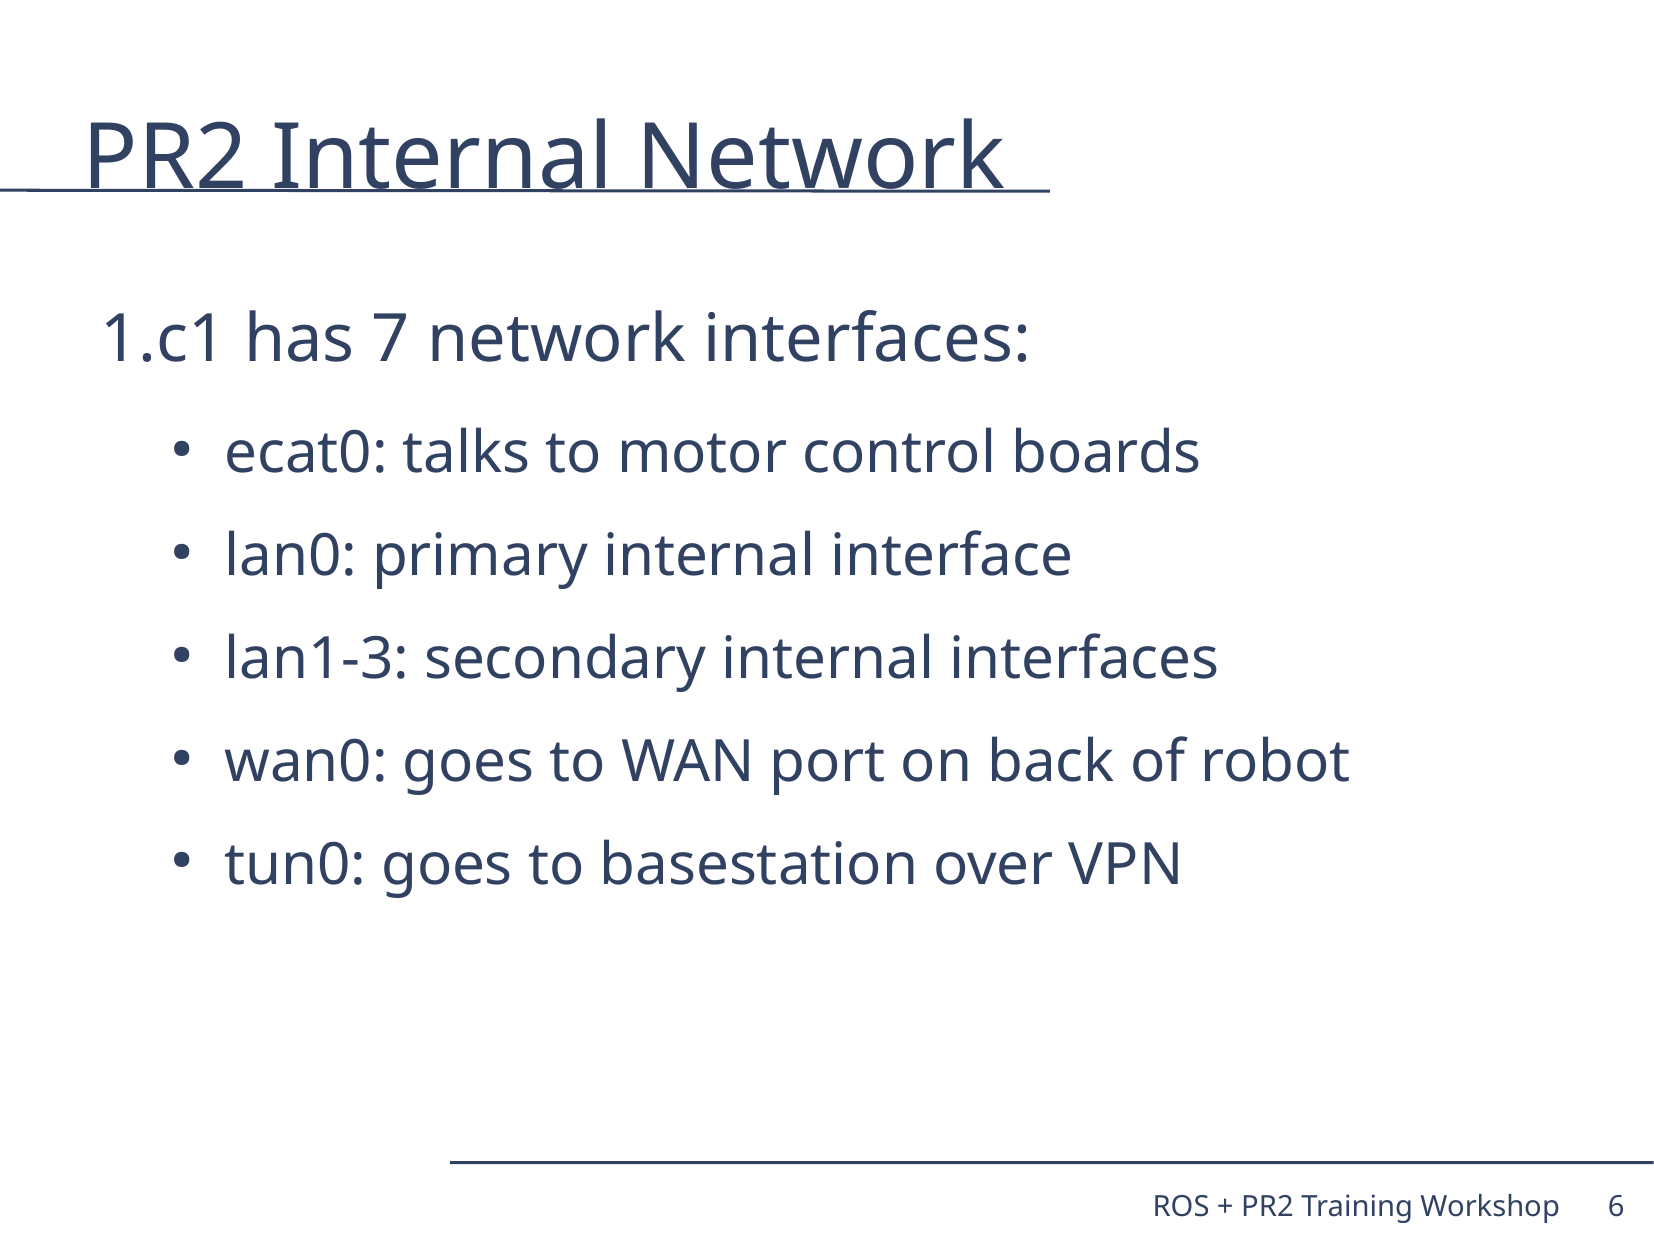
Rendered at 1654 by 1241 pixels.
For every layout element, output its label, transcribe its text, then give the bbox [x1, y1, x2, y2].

list c1 has 7 network interfaces: ecat0: talks to motor control boards lan0: primary internal interface lan1-3: secondary internal interfaces wan0: goes to WAN port on back of robot tun0: goes to basestation over VPN [82, 290, 1571, 1109]
title PR2 Internal Network [82, 56, 1571, 250]
